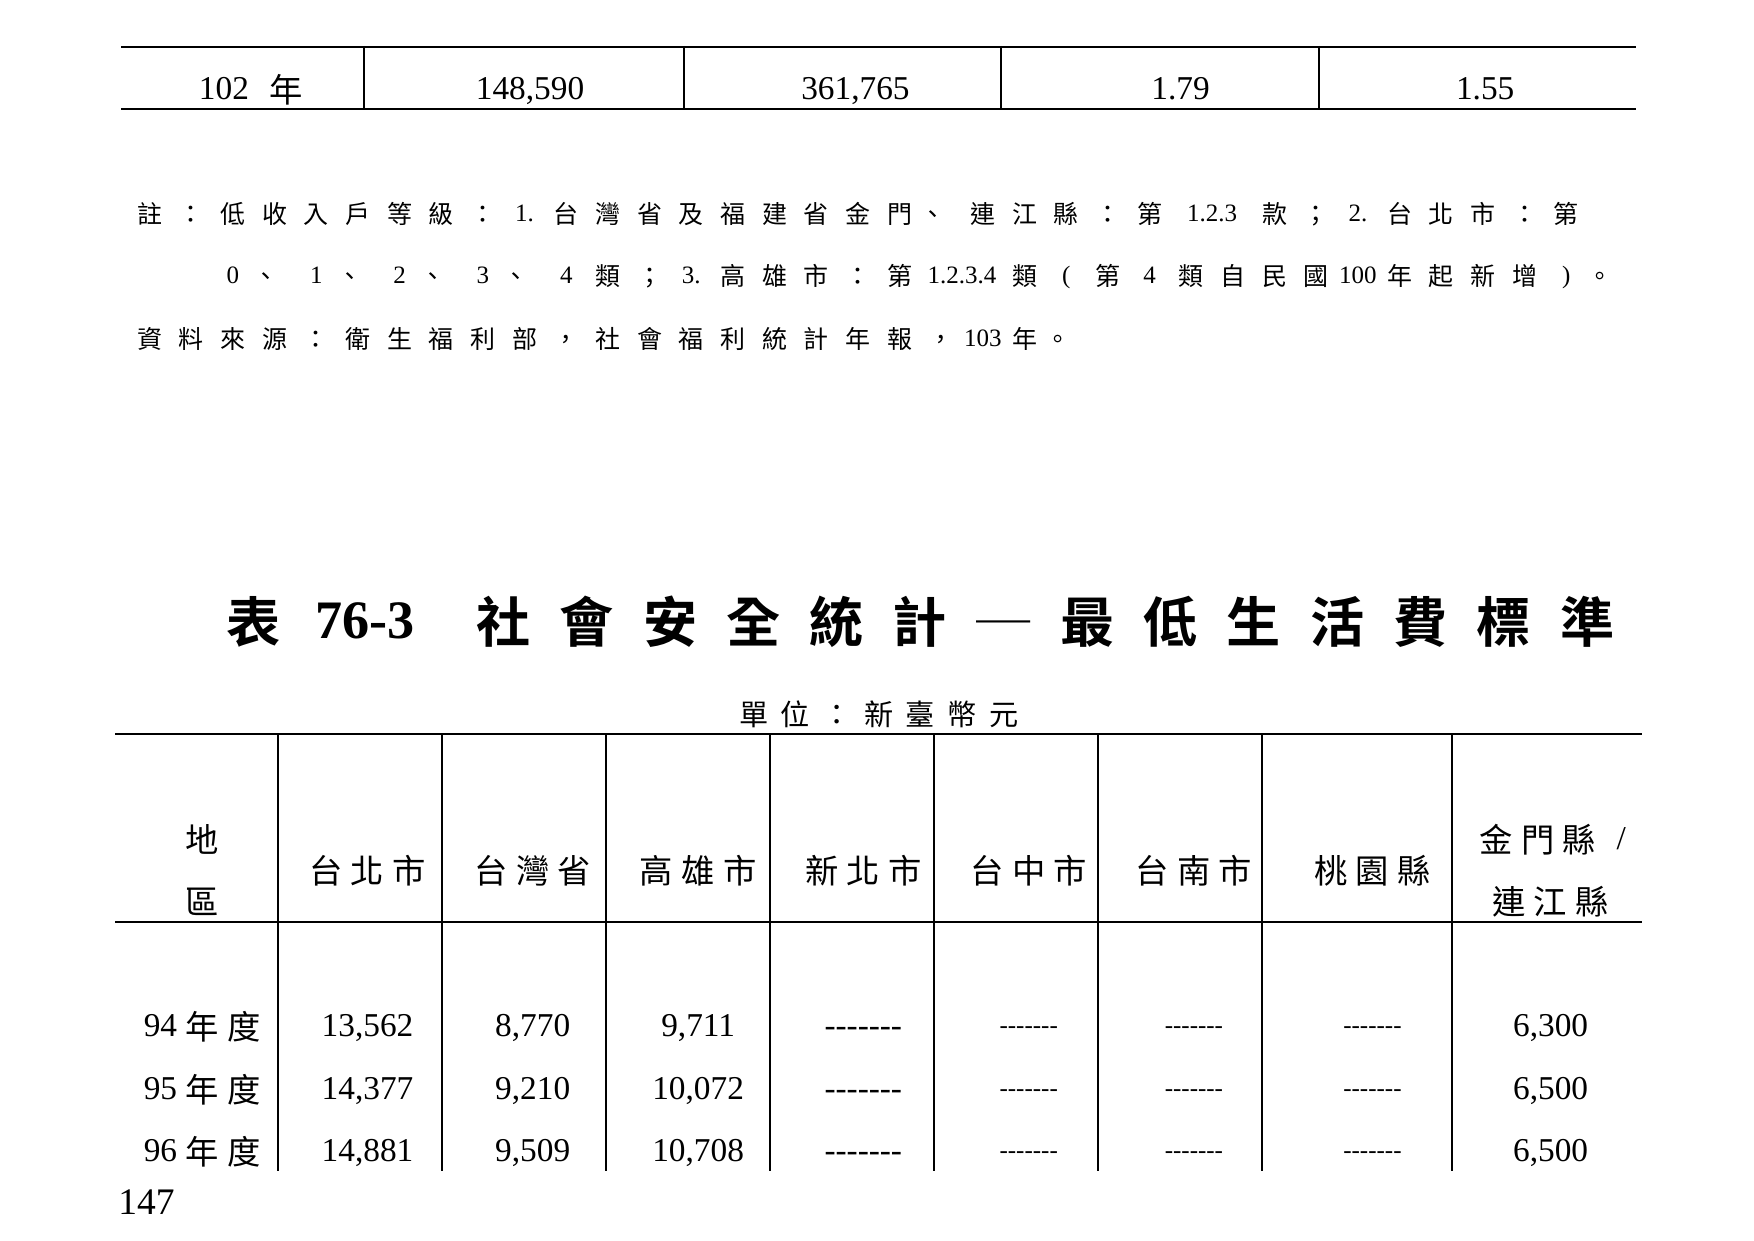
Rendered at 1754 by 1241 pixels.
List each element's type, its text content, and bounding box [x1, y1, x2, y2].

table_cell ------- [935, 1046, 1097, 1108]
table_cell 361,765 [685, 48, 1000, 108]
text 表76-3 社會安全統計─最低生活費標準 單位：新臺幣元 [128, 546, 1628, 733]
table_cell ------- [1099, 923, 1261, 1046]
table_cell 14,881 [279, 1108, 441, 1171]
text 資料來源：衛生福利部，社會福利統計年報，103年。 [128, 296, 1628, 358]
table_cell ------- [771, 1046, 933, 1108]
table_cell ------- [771, 923, 933, 1046]
table_cell ------- [935, 1108, 1097, 1171]
table_cell ------- [1263, 923, 1451, 1046]
table_cell 6,300 [1453, 923, 1642, 1046]
table_header 台灣省 [443, 735, 605, 921]
table_cell 9,711 [607, 923, 769, 1046]
table_header 台中市 [935, 735, 1097, 921]
table_header 新北市 [771, 735, 933, 921]
table_header 高雄市 [607, 735, 769, 921]
table_cell 102年 [121, 48, 363, 108]
table_cell 6,500 [1453, 1046, 1642, 1108]
table_cell 94年度 [115, 923, 277, 1046]
table_cell ------- [1263, 1108, 1451, 1171]
table_header 台南市 [1099, 735, 1261, 921]
table_cell ------- [1263, 1046, 1451, 1108]
table_cell 96年度 [115, 1108, 277, 1171]
table_cell 13,562 [279, 923, 441, 1046]
table_cell 9,509 [443, 1108, 605, 1171]
table_header 桃園縣 [1263, 735, 1451, 921]
table_cell 148,590 [365, 48, 683, 108]
table_cell 14,377 [279, 1046, 441, 1108]
table_cell ------- [935, 923, 1097, 1046]
table_cell 10,072 [607, 1046, 769, 1108]
table_cell 1.55 [1320, 48, 1636, 108]
text 註：低收入戶等級：1.台灣省及福建省金門、連江縣：第1.2.3款；2.台北市：第0、1、2、3、4類；3.高雄市：第1.2.3.4類(第4類自民國100年起新增)。 [128, 171, 1628, 296]
table_header 台北市 [279, 735, 441, 921]
table_cell 9,210 [443, 1046, 605, 1108]
table_cell 8,770 [443, 923, 605, 1046]
table_cell ------- [771, 1108, 933, 1171]
table_cell ------- [1099, 1108, 1261, 1171]
table_cell 6,500 [1453, 1108, 1642, 1171]
table_cell 10,708 [607, 1108, 769, 1171]
table_header 金門縣/ 連江縣 [1453, 735, 1642, 921]
table_header 地 區 [115, 735, 277, 921]
table_cell 1.79 [1002, 48, 1318, 108]
table_cell 95年度 [115, 1046, 277, 1108]
table_cell ------- [1099, 1046, 1261, 1108]
